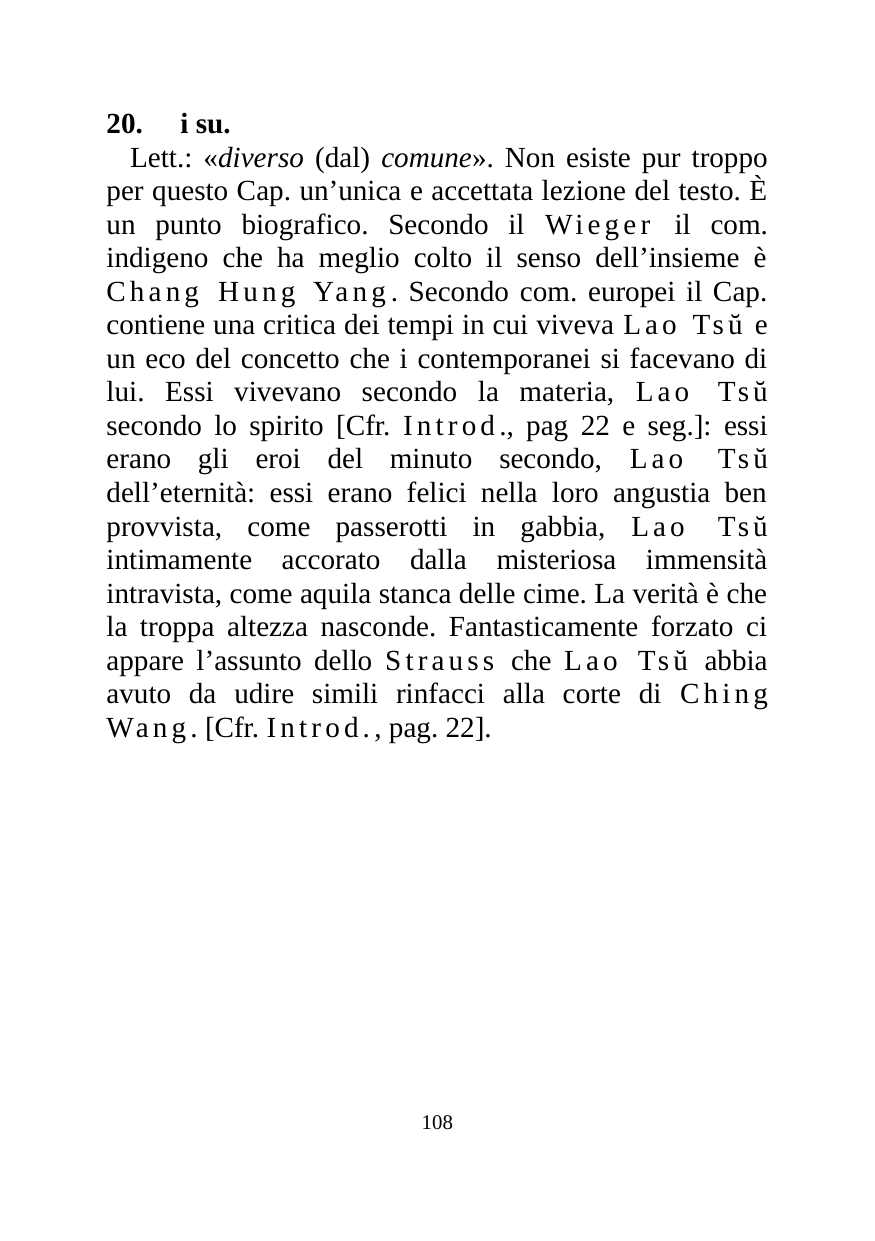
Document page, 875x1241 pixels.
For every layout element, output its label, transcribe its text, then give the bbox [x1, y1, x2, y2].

text 20. i su. [106, 106, 768, 140]
text Lett.: «diverso (dal) comune». Non esiste pur troppo per questo Cap. un’unica e accettata lezione del testo. È un punto biografico. Secondo il Wieger il com. indigeno che ha meglio colto il senso dell’insieme è Chang Hung Yang. Secondo com. europei il Cap. contiene una critica dei tempi in cui viveva Lao Tsŭ e un eco del concetto che i contemporanei si facevano di lui. Essi vivevano secondo la materia, Lao Tsŭ secondo lo spirito [Cfr. Introd., pag 22 e seg.]: essi erano gli eroi del minuto secondo, Lao Tsŭ dell’eternità: essi erano felici nella loro angustia ben provvista, come passerotti in gabbia, Lao Tsŭ intimamente accorato dalla misteriosa immensità intravista, come aquila stanca delle cime. La verità è che la troppa altezza nasconde. Fantasticamente forzato ci appare l’assunto dello Strauss che Lao Tsŭ abbia avuto da udire simili rinfacci alla corte di Ching Wang. [Cfr. Introd., pag. 22]. [106, 140, 768, 743]
